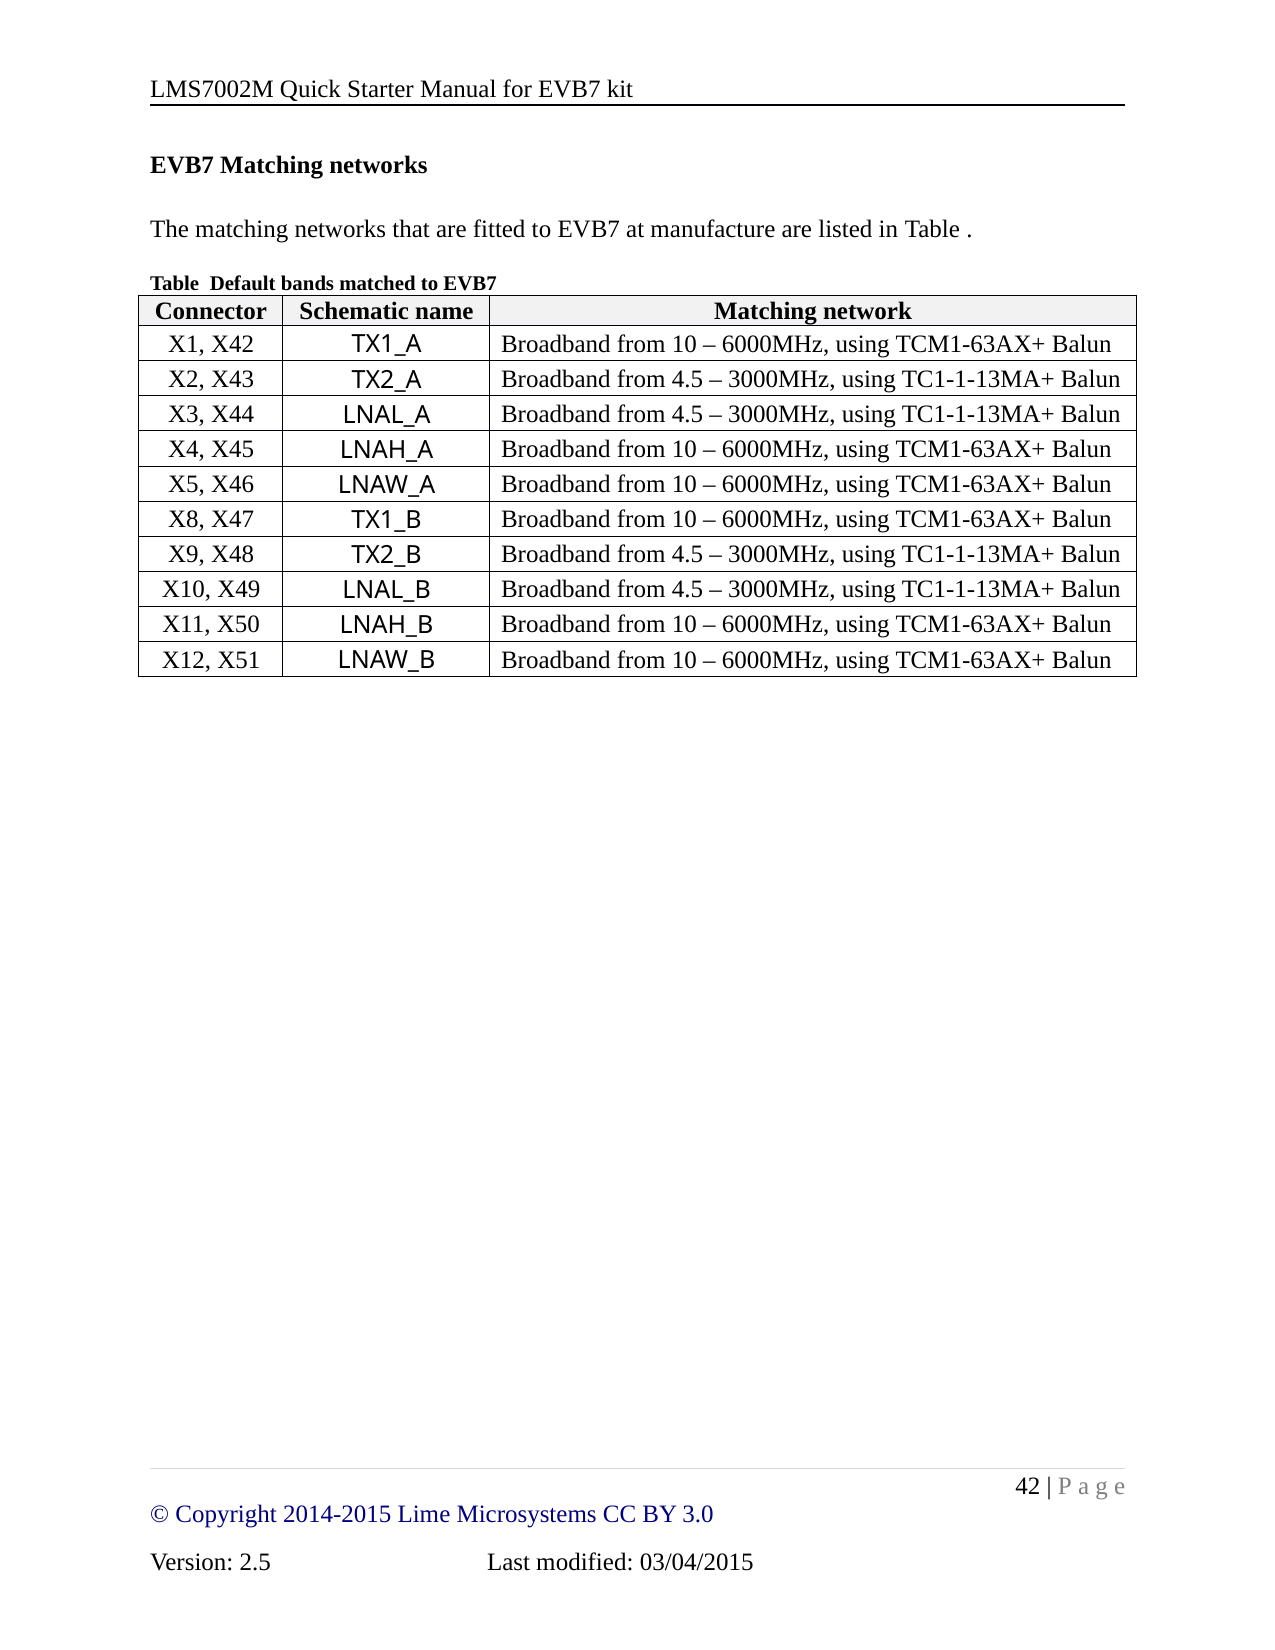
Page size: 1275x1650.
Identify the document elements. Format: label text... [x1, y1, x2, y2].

table_header Schematic name [283, 296, 489, 325]
table_cell LNAW_B [283, 642, 489, 676]
table_cell TX1_B [283, 502, 489, 536]
table_cell Broadband from 4.5 – 3000MHz, using TC1-1-13MA+ Balun [490, 537, 1136, 571]
table_cell X9, X48 [139, 537, 282, 571]
table_cell X11, X50 [139, 607, 282, 641]
table_cell X8, X47 [139, 502, 282, 536]
table_cell LNAW_A [283, 467, 489, 501]
table_cell LNAL_A [283, 396, 489, 430]
table_cell Broadband from 10 – 6000MHz, using TCM1-63AX+ Balun [490, 642, 1136, 676]
table_cell LNAH_B [283, 607, 489, 641]
table_cell Broadband from 10 – 6000MHz, using TCM1-63AX+ Balun [490, 326, 1136, 360]
table_cell X5, X46 [139, 467, 282, 501]
table_cell TX2_B [283, 537, 489, 571]
table_cell Broadband from 10 – 6000MHz, using TCM1-63AX+ Balun [490, 431, 1136, 466]
table_cell LNAL_B [283, 572, 489, 606]
table_cell TX2_A [283, 361, 489, 395]
table_cell LNAH_A [283, 431, 489, 466]
table_cell X12, X51 [139, 642, 282, 676]
table_header Matching network [490, 296, 1136, 325]
table_cell Broadband from 4.5 – 3000MHz, using TC1-1-13MA+ Balun [490, 361, 1136, 395]
table_cell TX1_A [283, 326, 489, 360]
table_header Connector [139, 296, 282, 325]
table_cell Broadband from 10 – 6000MHz, using TCM1-63AX+ Balun [490, 502, 1136, 536]
table_cell X10, X49 [139, 572, 282, 606]
text Table Default bands matched to EVB7 [150, 271, 1125, 295]
table_cell X4, X45 [139, 431, 282, 466]
text The matching networks that are fitted to EVB7 at manufacture are listed in Table . [150, 214, 1125, 242]
table_cell Broadband from 10 – 6000MHz, using TCM1-63AX+ Balun [490, 467, 1136, 501]
table_cell X3, X44 [139, 396, 282, 430]
table_cell Broadband from 10 – 6000MHz, using TCM1-63AX+ Balun [490, 607, 1136, 641]
table_cell X1, X42 [139, 326, 282, 360]
table_cell Broadband from 4.5 – 3000MHz, using TC1-1-13MA+ Balun [490, 572, 1136, 606]
table_cell Broadband from 4.5 – 3000MHz, using TC1-1-13MA+ Balun [490, 396, 1136, 430]
subtitle EVB7 Matching networks [150, 150, 1125, 179]
table_cell X2, X43 [139, 361, 282, 395]
